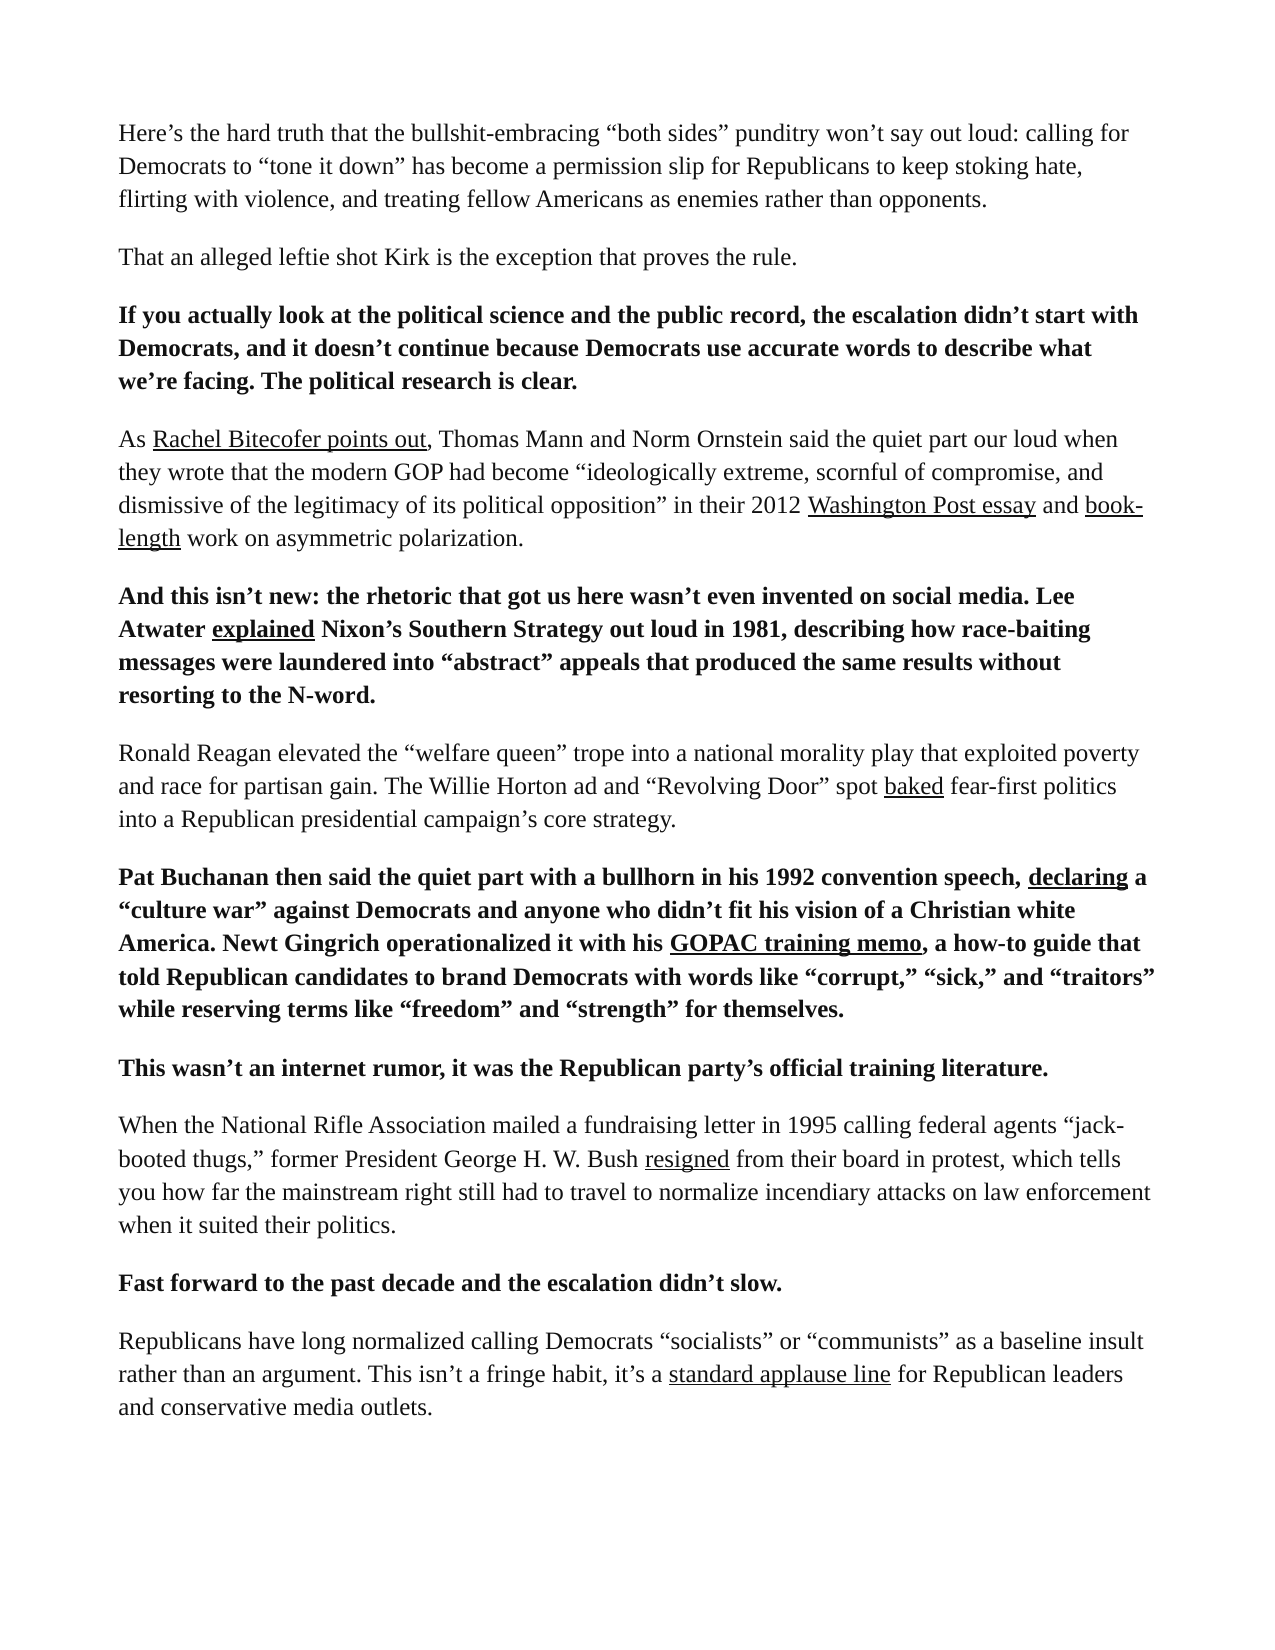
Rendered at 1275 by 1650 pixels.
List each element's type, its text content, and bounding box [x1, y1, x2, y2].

text Fast forward to the past decade and the escalation didn’t slow. [118, 1268, 1157, 1296]
text When the National Rifle Association mailed a fundraising letter in 1995 calling federal agents “jack-booted thugs,” former President George H. W. Bush resigned from their board in protest, which tells you how far the mainstream right still had to travel to normalize incendiary attacks on law enforcement when it suited their politics. [118, 1111, 1157, 1238]
text As Rachel Bitecofer points out, Thomas Mann and Norm Ornstein said the quiet part our loud when they wrote that the modern GOP had become “ideologically extreme, scornful of compromise, and dismissive of the legitimacy of its political opposition” in their 2012 Washington Post essay and book-length work on asymmetric polarization. [118, 424, 1157, 552]
text Pat Buchanan then said the quiet part with a bullhorn in his 1992 convention speech, declaring a “culture war” against Democrats and anyone who didn’t fit his vision of a Christian white America. Newt Gingrich operationalized it with his GOPAC training memo, a how-to guide that told Republican candidates to brand Democrats with words like “corrupt,” “sick,” and “traitors” while reserving terms like “freedom” and “strength” for themselves. [118, 862, 1157, 1023]
text That an alleged leftie shot Kirk is the exception that proves the rule. [118, 242, 1157, 271]
text This wasn’t an internet rumor, it was the Republican party’s official training literature. [118, 1053, 1157, 1081]
text And this isn’t new: the rhetoric that got us here wasn’t even invented on social media. Lee Atwater explained Nixon’s Southern Strategy out loud in 1981, describing how race-baiting messages were laundered into “abstract” appeals that produced the same results without resorting to the N-word. [118, 581, 1157, 709]
text If you actually look at the political science and the public record, the escalation didn’t start with Democrats, and it doesn’t continue because Democrats use accurate words to describe what we’re facing. The political research is clear. [118, 300, 1157, 395]
text Republicans have long normalized calling Democrats “socialists” or “communists” as a baseline insult rather than an argument. This isn’t a fringe habit, it’s a standard applause line for Republican leaders and conservative media outlets. [118, 1326, 1157, 1421]
text Here’s the hard truth that the bullshit-embracing “both sides” punditry won’t say out loud: calling for Democrats to “tone it down” has become a permission slip for Republicans to keep stoking hate, flirting with violence, and treating fellow Americans as enemies rather than opponents. [118, 118, 1157, 213]
text Ronald Reagan elevated the “welfare queen” trope into a national morality play that exploited poverty and race for partisan gain. The Willie Horton ad and “Revolving Door” spot baked fear-first politics into a Republican presidential campaign’s core strategy. [118, 738, 1157, 833]
